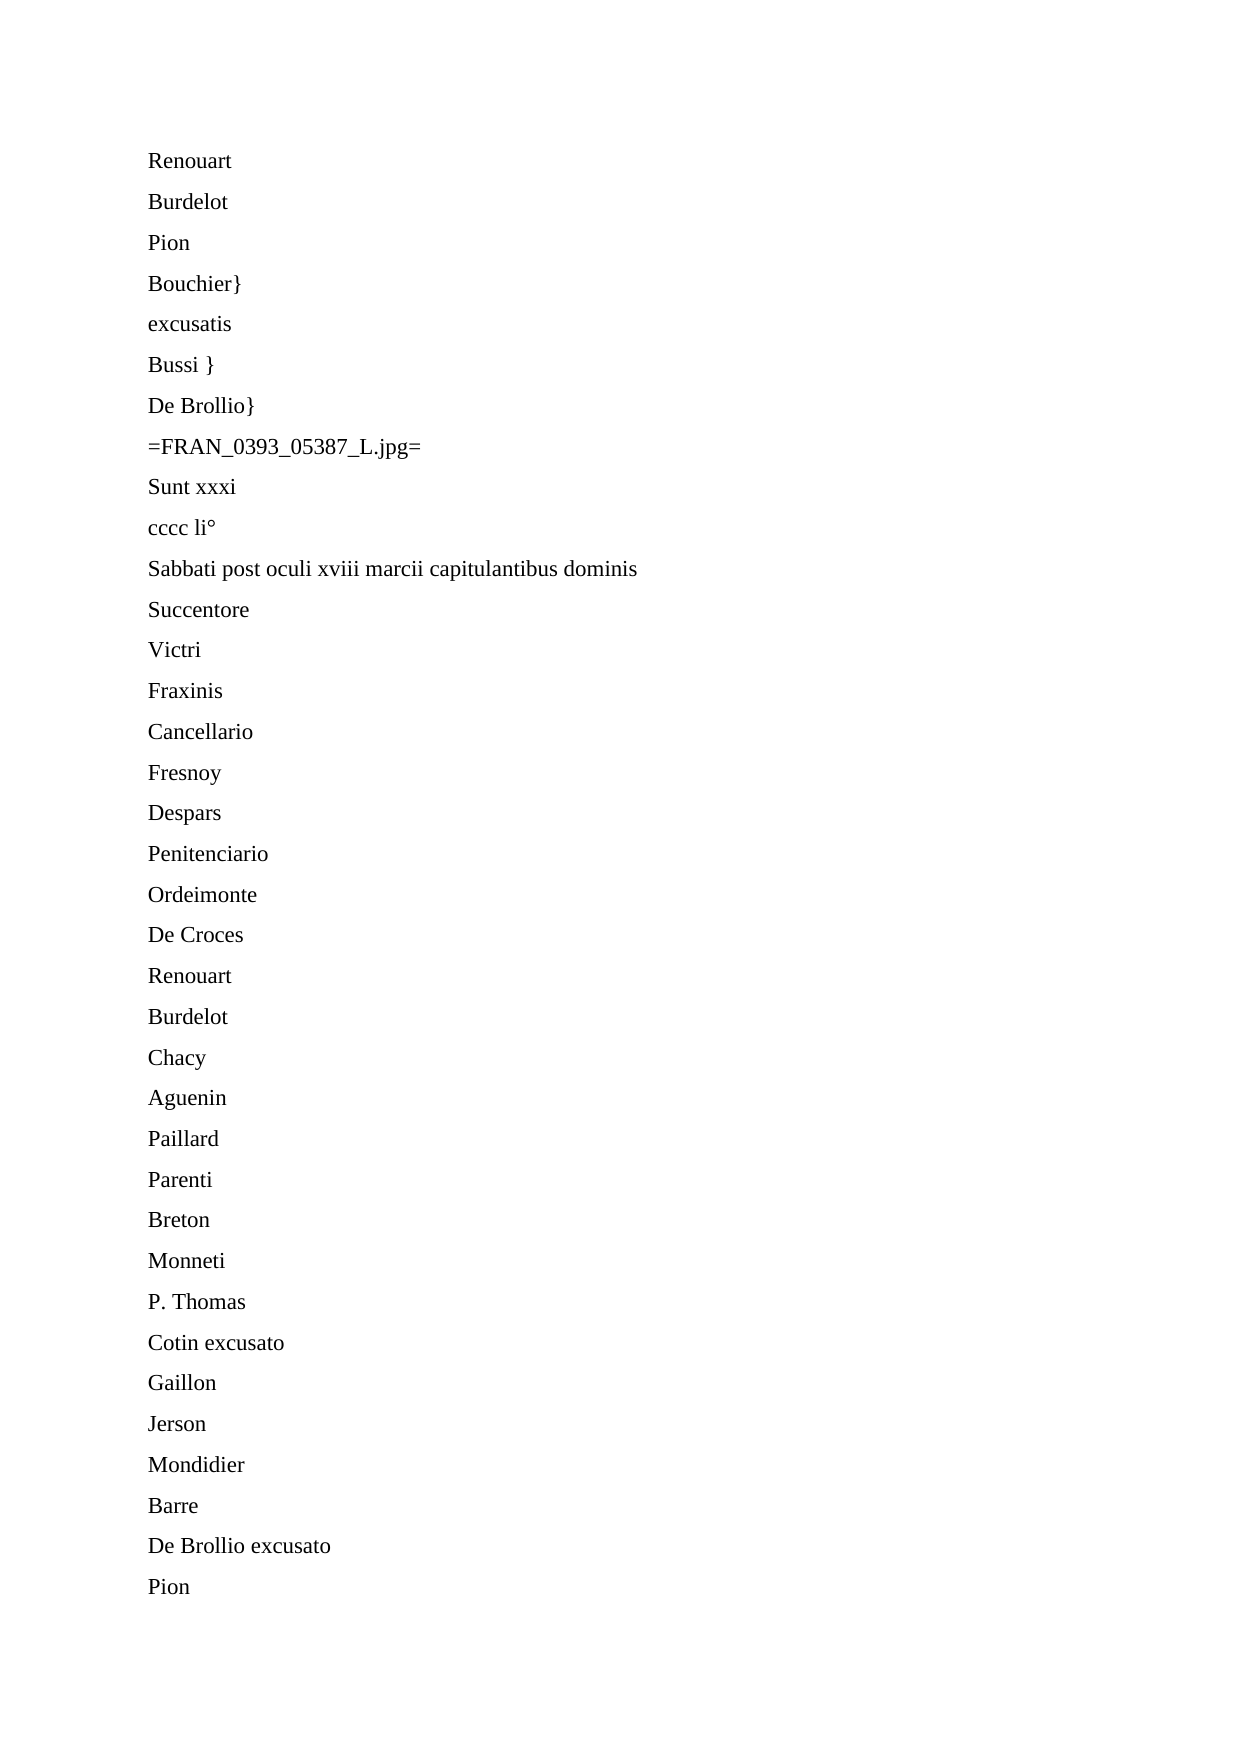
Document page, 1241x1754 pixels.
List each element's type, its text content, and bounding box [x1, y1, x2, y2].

text Sabbati post oculi xviii marcii capitulantibus dominis [148, 555, 1093, 581]
text Burdelot [148, 1003, 1093, 1029]
text cccc li° [148, 514, 1093, 541]
text Bouchier} [148, 270, 1093, 296]
text excusatis [148, 311, 1093, 337]
text Barre [148, 1492, 1093, 1518]
text De Brollio excusato [148, 1532, 1093, 1559]
text Ordeimonte [148, 881, 1093, 907]
text Aguenin [148, 1084, 1093, 1111]
text Bussi } [148, 351, 1093, 378]
text Fresnoy [148, 758, 1093, 785]
text Renouart [148, 148, 1093, 174]
text Mondidier [148, 1451, 1093, 1477]
text Cotin excusato [148, 1329, 1093, 1355]
text Pion [148, 229, 1093, 255]
text Pion [148, 1573, 1093, 1599]
text Renouart [148, 962, 1093, 988]
text Burdelot [148, 188, 1093, 215]
text Fraxinis [148, 677, 1093, 703]
text Sunt xxxi [148, 473, 1093, 500]
text P. Thomas [148, 1288, 1093, 1314]
text Despars [148, 799, 1093, 826]
text Gaillon [148, 1369, 1093, 1396]
text =FRAN_0393_05387_L.jpg= [148, 433, 1093, 459]
text Monneti [148, 1247, 1093, 1274]
text Paillard [148, 1125, 1093, 1151]
text Parenti [148, 1166, 1093, 1192]
text Breton [148, 1207, 1093, 1233]
text De Croces [148, 921, 1093, 948]
text De Brollio} [148, 392, 1093, 418]
text Succentore [148, 596, 1093, 622]
text Chacy [148, 1044, 1093, 1070]
text Penitenciario [148, 840, 1093, 866]
text Cancellario [148, 718, 1093, 744]
text Victri [148, 636, 1093, 663]
text Jerson [148, 1410, 1093, 1437]
